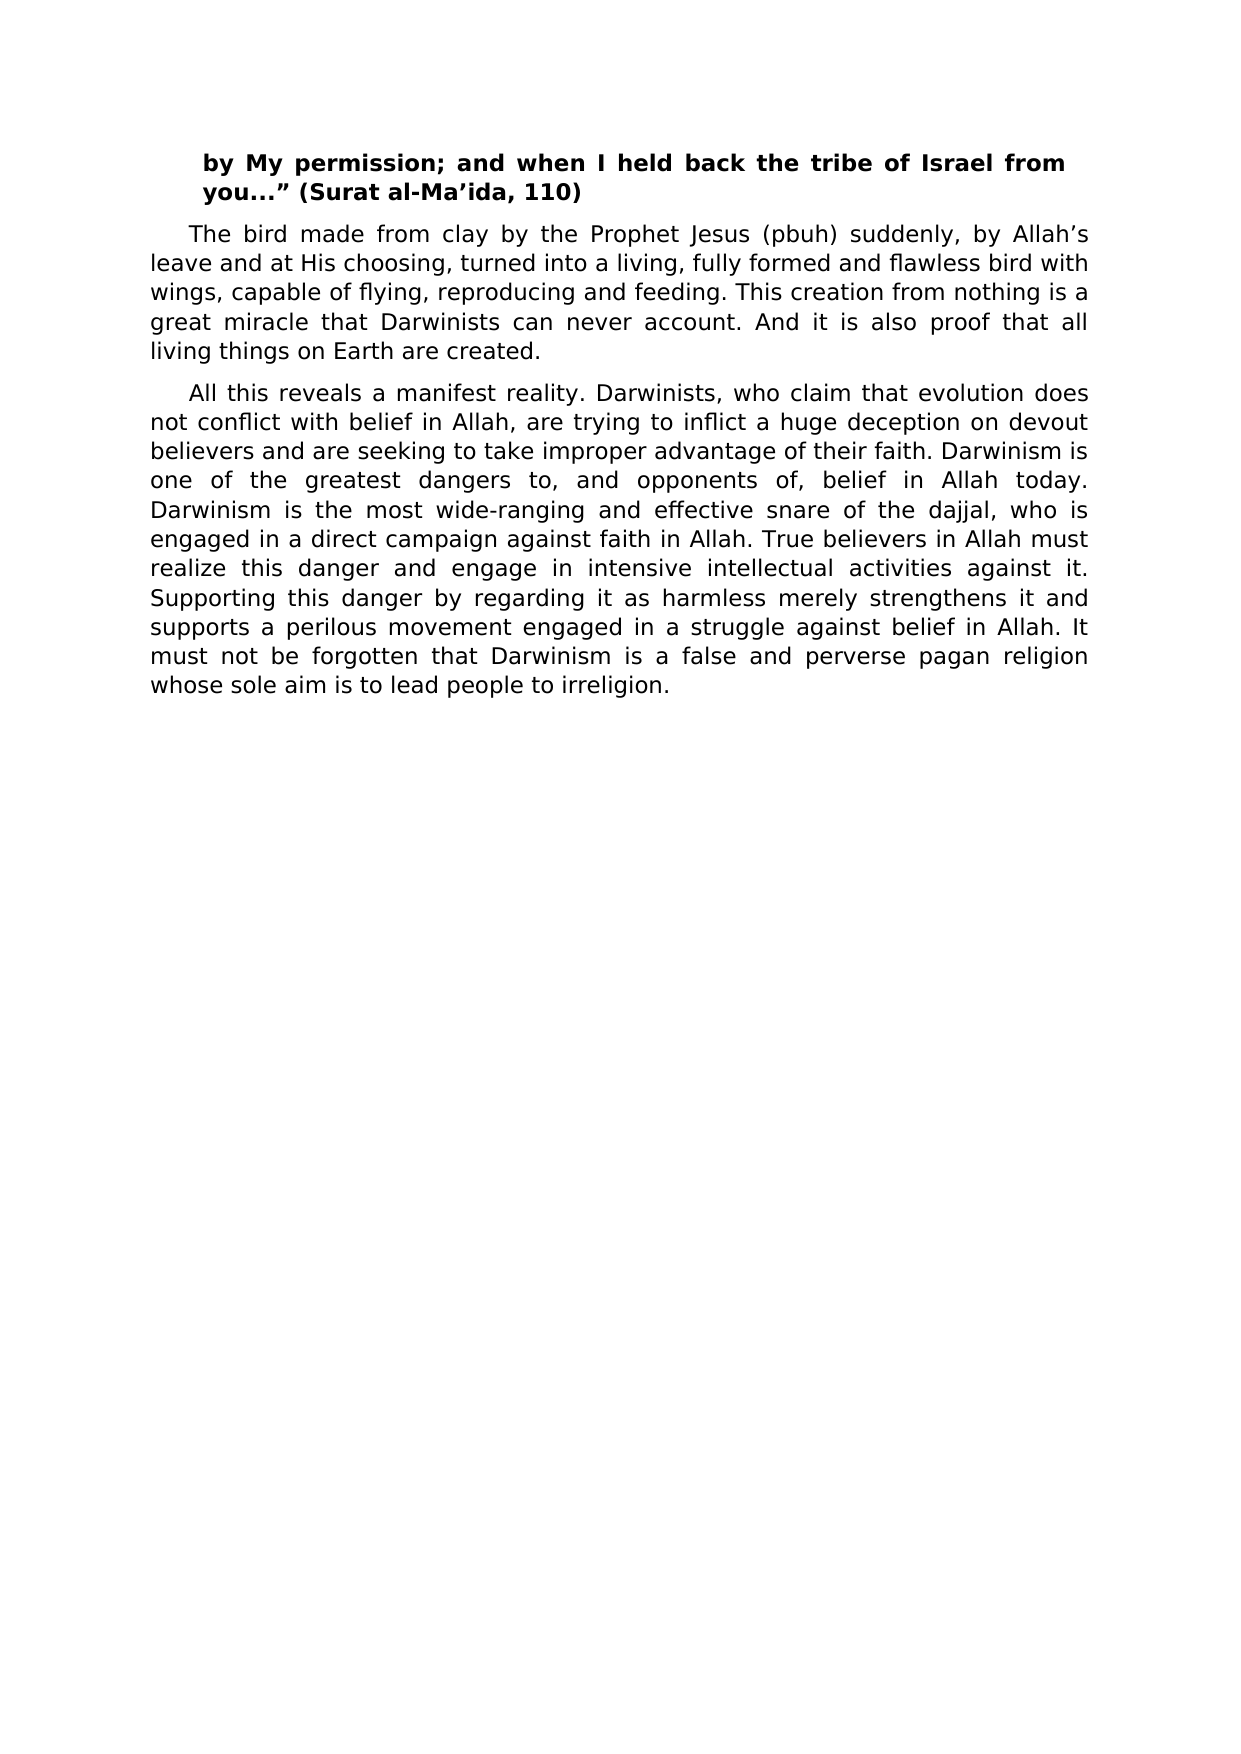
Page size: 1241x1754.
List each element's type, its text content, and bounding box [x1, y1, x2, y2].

text All this reveals a manifest reality. Darwinists, who claim that evolution does not conflict with belief in Allah, are trying to inflict a huge deception on devout believers and are seeking to take improper advantage of their faith. Darwinism is one of the greatest dangers to, and opponents of, belief in Allah today. Darwinism is the most wide-ranging and effective snare of the dajjal, who is engaged in a direct campaign against faith in Allah. True believers in Allah must realize this danger and engage in intensive intellectual activities against it. Supporting this danger by regarding it as harmless merely strengthens it and supports a perilous movement engaged in a struggle against belief in Allah. It must not be forgotten that Darwinism is a false and perverse pagan religion whose sole aim is to lead people to irreligion. [150, 380, 1090, 699]
text The bird made from clay by the Prophet Jesus (pbuh) suddenly, by Allah’s leave and at His choosing, turned into a living, fully formed and flawless bird with wings, capable of flying, reproducing and feeding. This creation from nothing is a great miracle that Darwinists can never account. And it is also proof that all living things on Earth are created. [150, 221, 1090, 365]
text by My permission; and when I held back the tribe of Israel from you...” (Surat al-Ma’ida, 110) [202, 150, 1068, 206]
